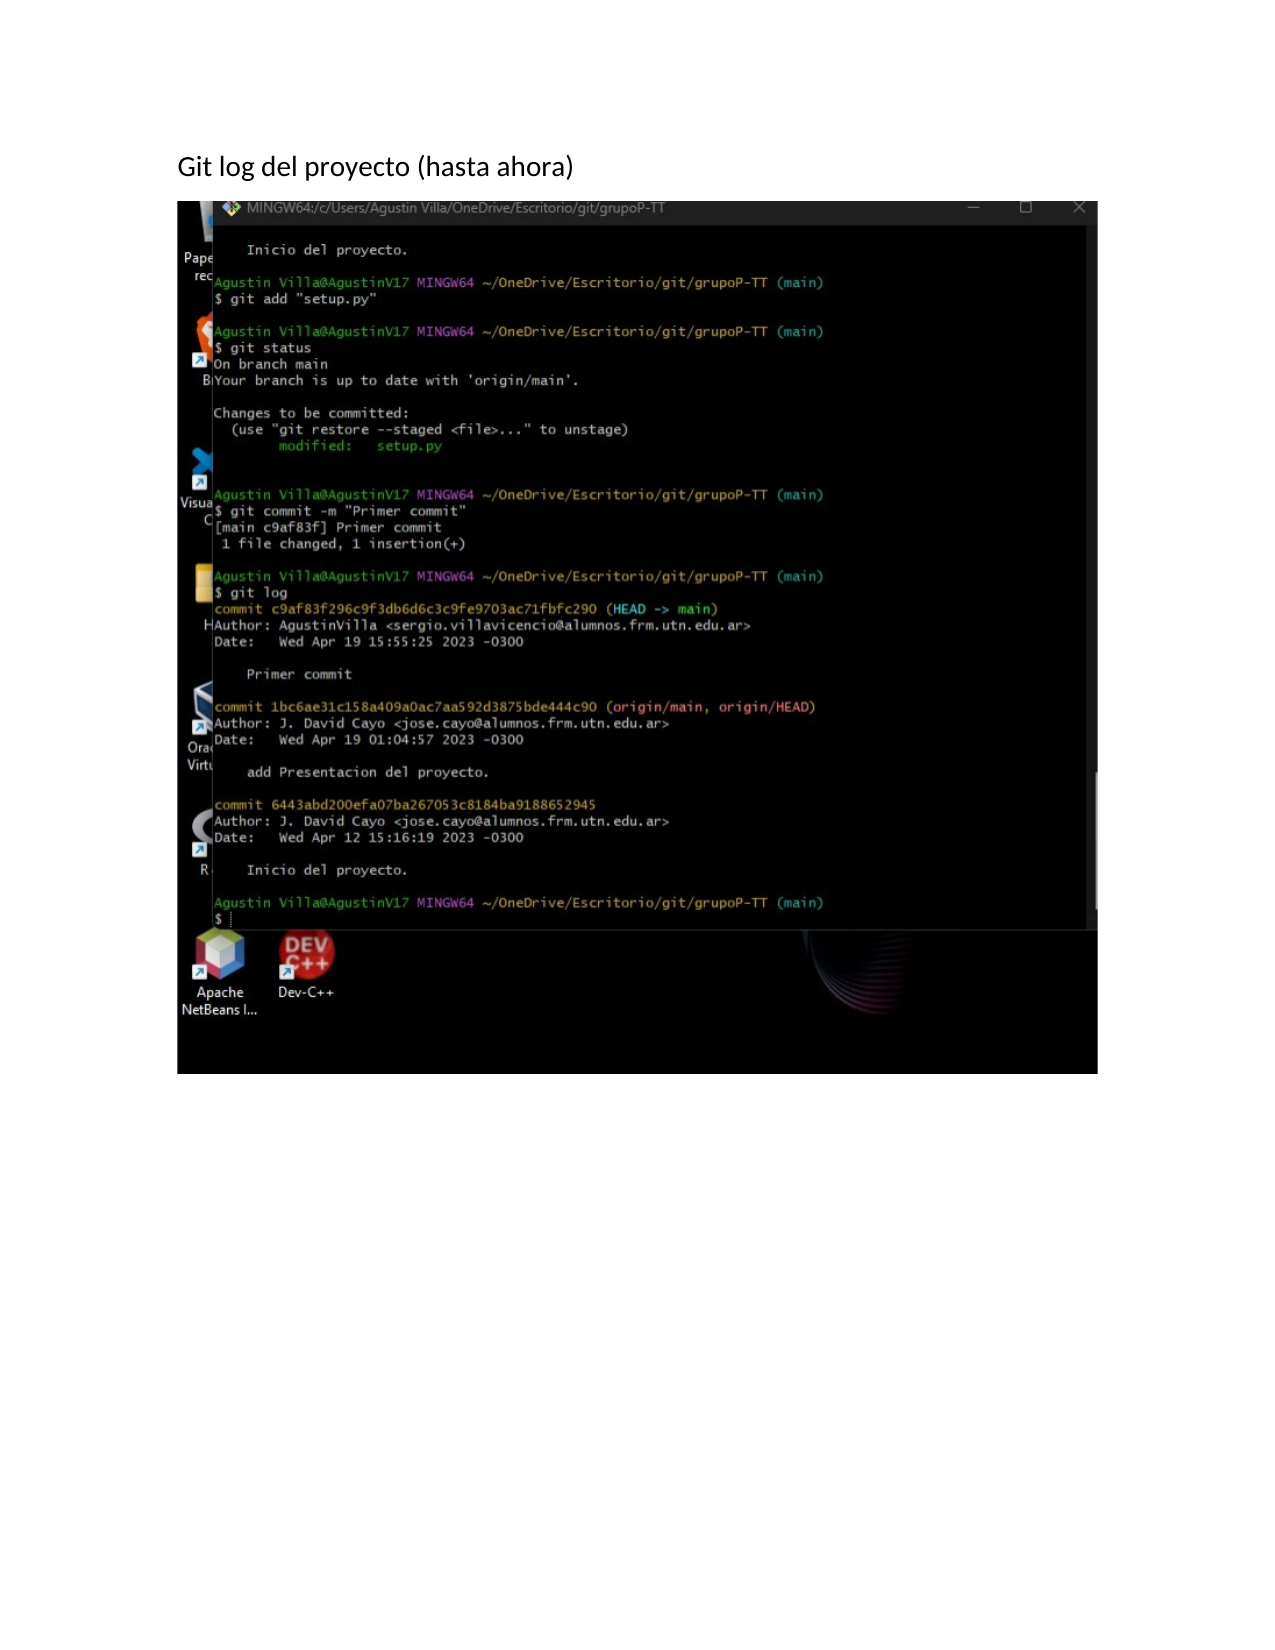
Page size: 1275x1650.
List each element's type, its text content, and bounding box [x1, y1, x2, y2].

text Git log del proyecto (hasta ahora) [177, 148, 1098, 183]
